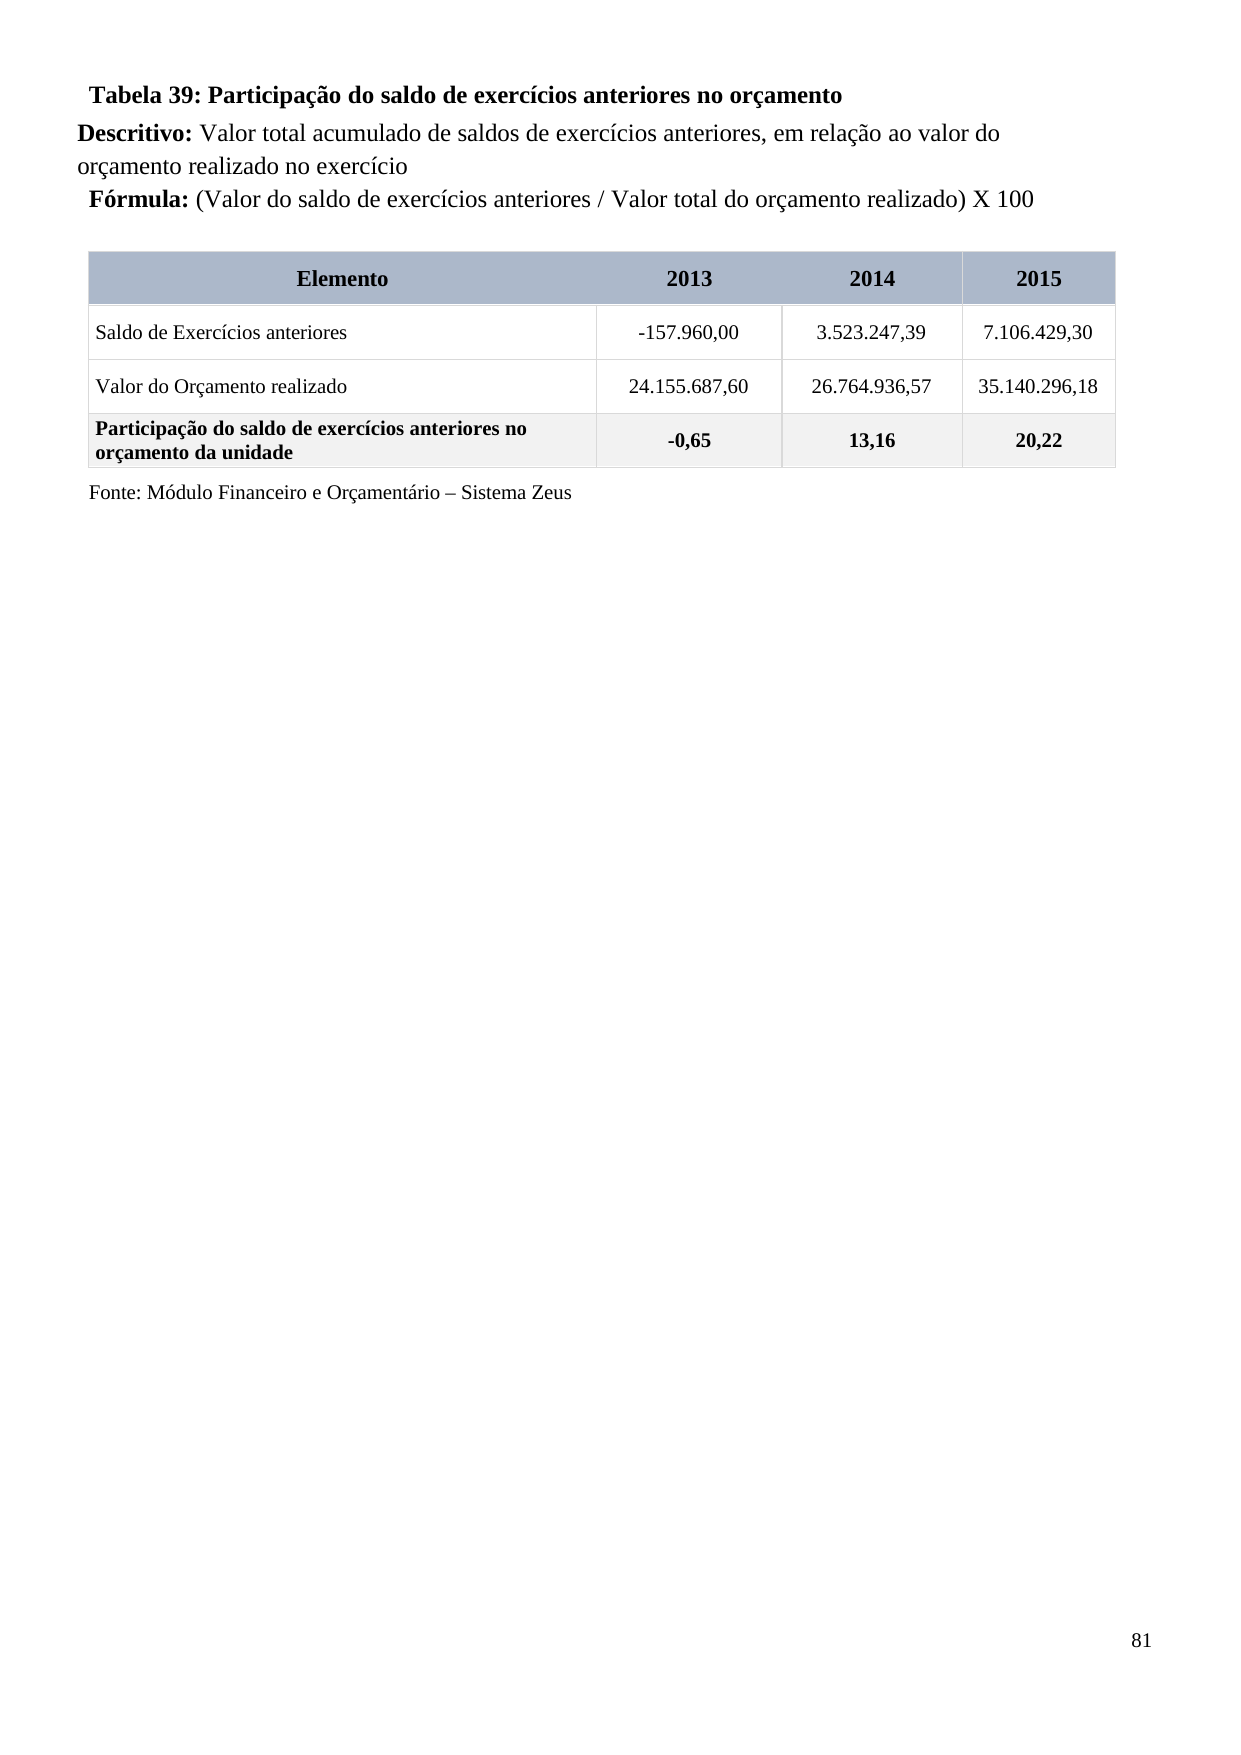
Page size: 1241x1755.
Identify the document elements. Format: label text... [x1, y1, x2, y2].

table_cell Saldo de Exercícios anteriores [89, 306, 596, 358]
table_cell Participação do saldo de exercícios anteriores no orçamento da unidade [89, 414, 596, 466]
table_cell 7.106.429,30 [963, 306, 1115, 358]
table_cell -0,65 [597, 414, 781, 466]
table_cell 26.764.936,57 [783, 360, 962, 412]
table_header 2014 [782, 252, 962, 304]
table_cell 24.155.687,60 [597, 360, 781, 412]
table_header Elemento [89, 252, 597, 304]
subtitle Tabela 39: Participação do saldo de exercícios anteriores no orçamento [89, 80, 1163, 109]
text Fonte: Módulo Financeiro e Orçamentário – Sistema Zeus [89, 480, 1163, 504]
table_cell 3.523.247,39 [783, 306, 962, 358]
table_cell Valor do Orçamento realizado [89, 360, 596, 412]
table_cell 13,16 [783, 414, 962, 466]
table_cell 35.140.296,18 [963, 360, 1115, 412]
table_cell 20,22 [963, 414, 1115, 466]
text Descritivo: Valor total acumulado de saldos de exercícios anteriores, em relação ao valor do orçamento realizado no exercício [77, 118, 1105, 180]
table_cell -157.960,00 [597, 306, 781, 358]
text Fórmula: (Valor do saldo de exercícios anteriores / Valor total do orçamento realizado) X 100 [89, 184, 1163, 213]
table_header 2015 [963, 252, 1115, 304]
table_header 2013 [597, 252, 782, 304]
